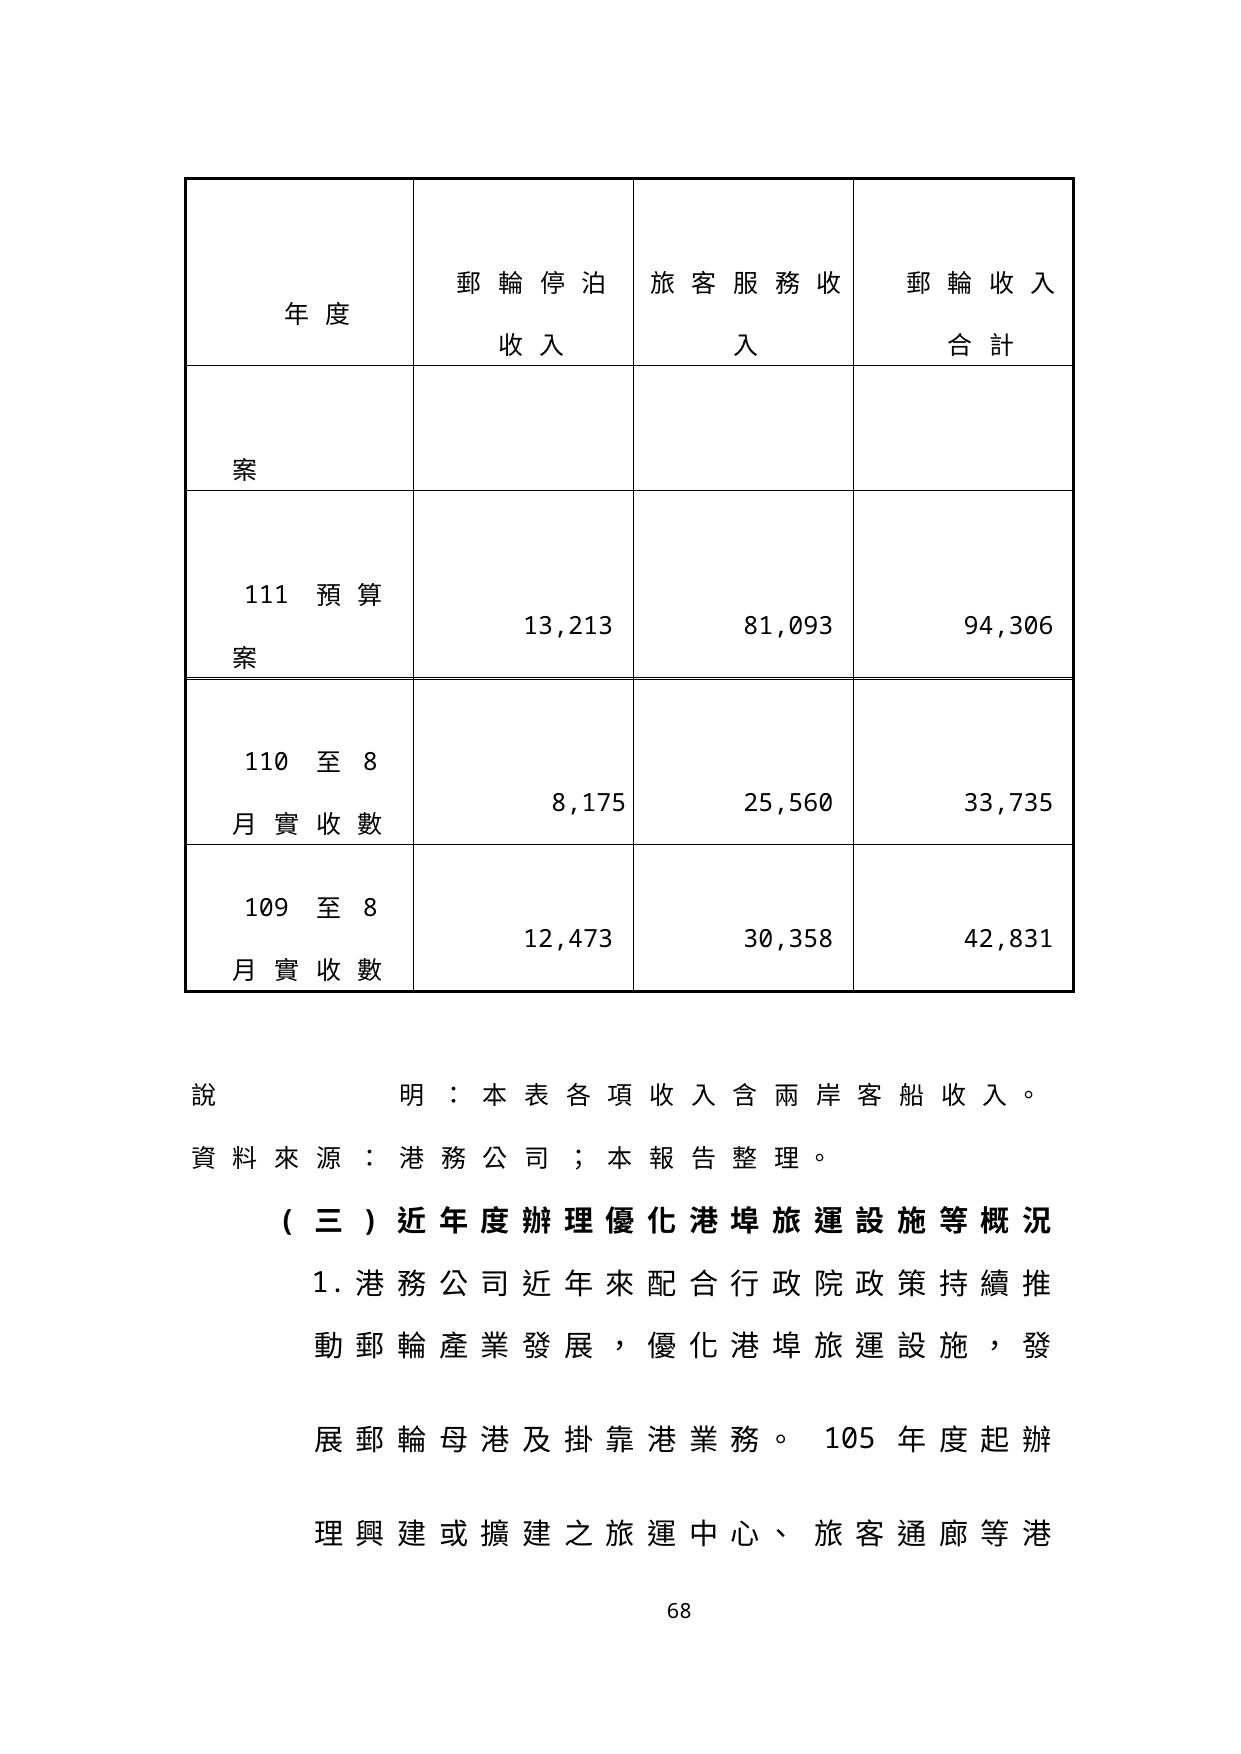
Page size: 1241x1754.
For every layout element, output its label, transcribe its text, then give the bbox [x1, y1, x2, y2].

table_header 旅客服務收入 [634, 180, 853, 365]
table_header 郵輪收入合計 [854, 180, 1072, 365]
text (三)近年度辦理優化港埠旅運設施等概況 [242, 1177, 1058, 1240]
table_header 郵輪停泊收入 [414, 180, 633, 365]
table_cell [414, 366, 633, 490]
table_header 年度 [187, 180, 413, 365]
table_cell 94,306 [854, 491, 1072, 677]
table_cell 109至8月實收數 [187, 845, 413, 990]
table_cell [854, 366, 1072, 490]
table_cell 12,473 [414, 845, 633, 990]
table_cell 110至8月實收數 [187, 680, 413, 843]
table_cell [634, 366, 853, 490]
table_cell 111預算案 [187, 491, 413, 677]
text 資料來源：港務公司；本報告整理。 [181, 1115, 1058, 1177]
text 說 明：本表各項收入含兩岸客船收入。 [181, 1052, 1058, 1115]
text 1.港務公司近年來配合行政院政策持續推動郵輪產業發展，優化港埠旅運設施，發展郵輪母港及掛靠港業務。105年度起辦理興建或擴建之旅運中心、旅客通廊等港 [271, 1240, 1058, 1552]
table_cell 25,560 [634, 680, 853, 843]
table_cell 42,831 [854, 845, 1072, 990]
table_cell 13,213 [414, 491, 633, 677]
table_cell 8,175 [414, 680, 633, 843]
table_cell 33,735 [854, 680, 1072, 843]
table_cell 30,358 [634, 845, 853, 990]
table_cell 案 [187, 366, 413, 490]
table_cell 81,093 [634, 491, 853, 677]
